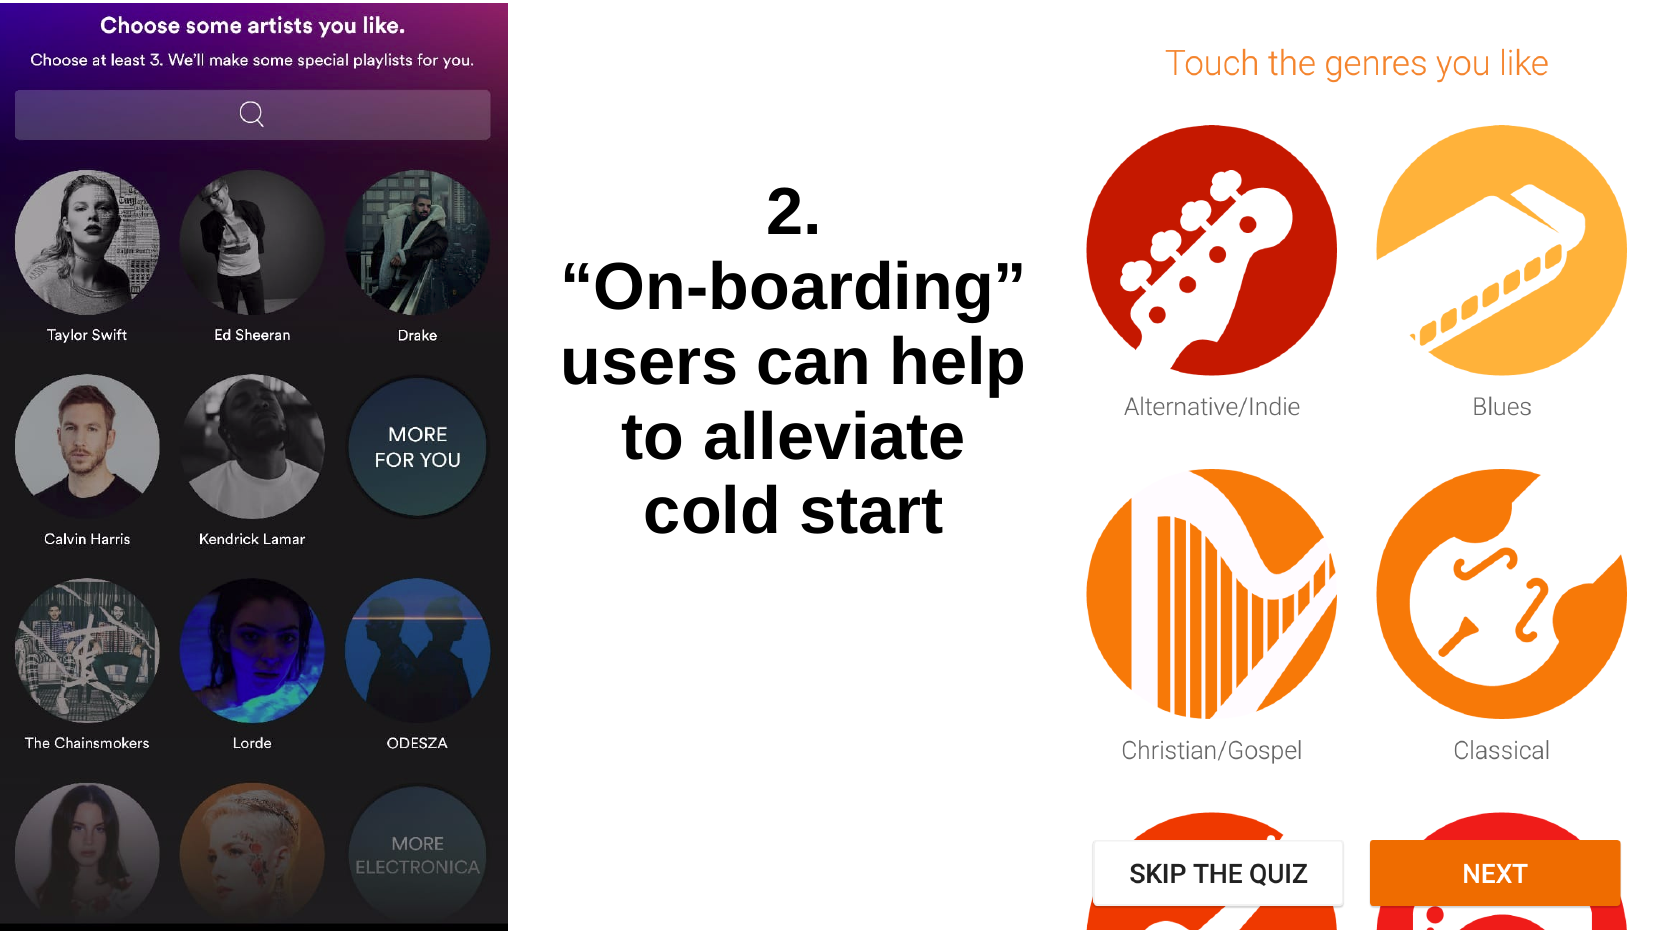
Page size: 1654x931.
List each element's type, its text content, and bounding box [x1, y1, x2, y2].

picture [1060, 0, 1653, 930]
picture [0, 3, 508, 931]
text_box 2. “On-boarding” users can help to alleviate cold start [542, 167, 1046, 554]
